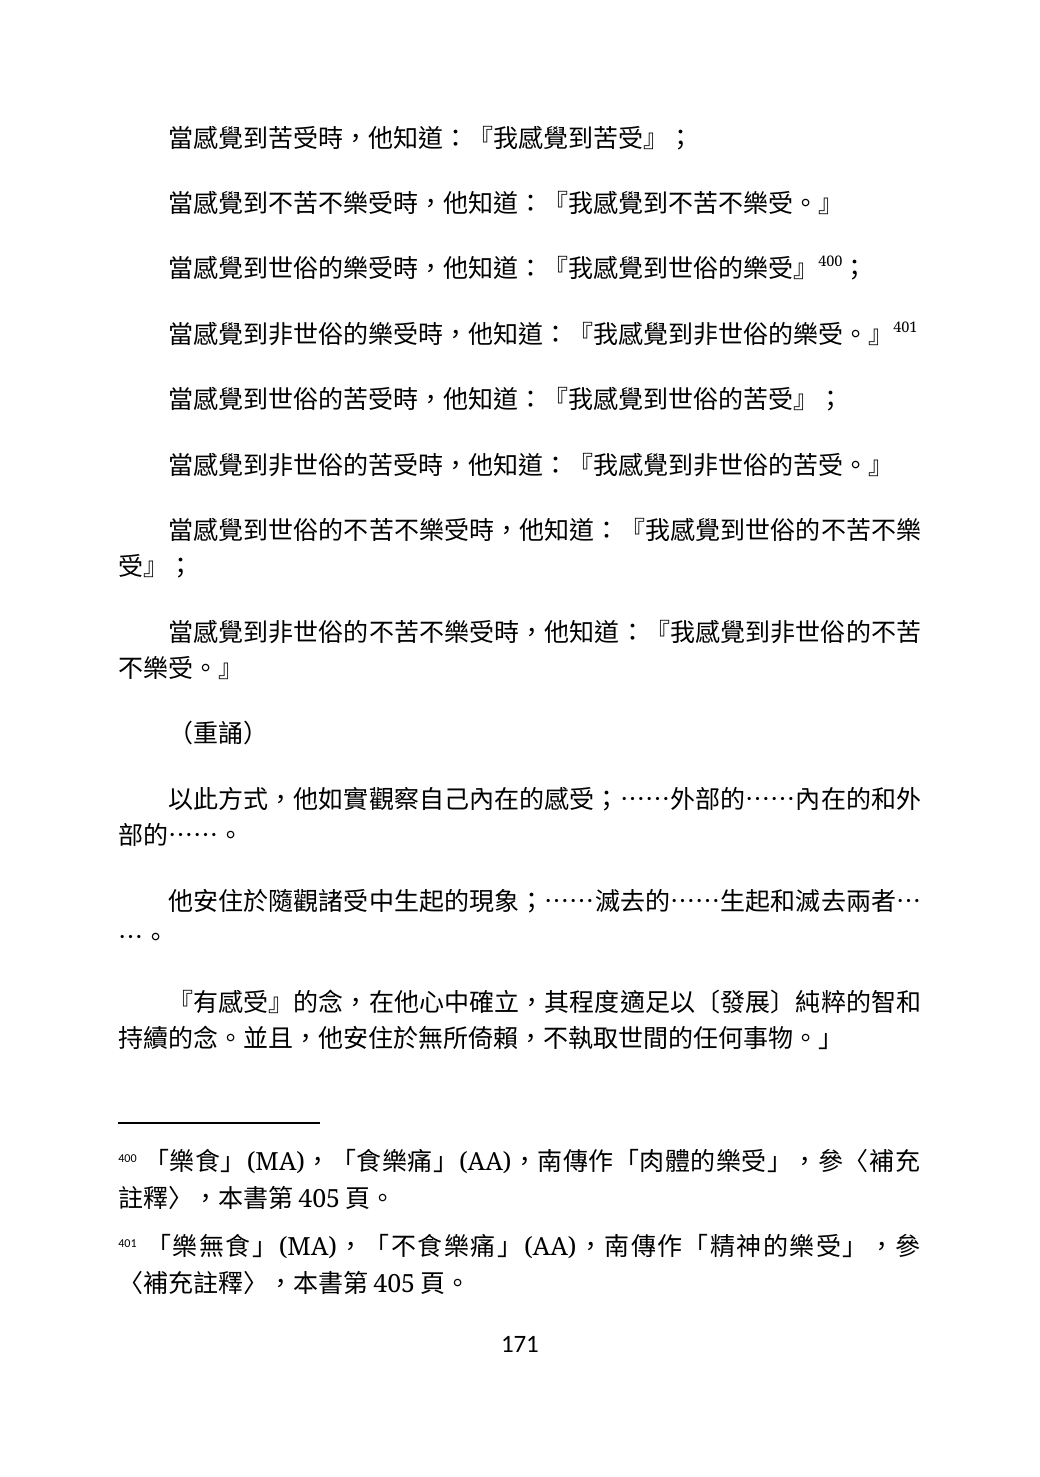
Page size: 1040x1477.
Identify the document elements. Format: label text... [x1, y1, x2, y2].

text 以此方式，他如實觀察自己內在的感受；……外部的……內在的和外部的……。 [118, 779, 921, 852]
text 當感覺到不苦不樂受時，他知道：『我感覺到不苦不樂受。』 [118, 183, 921, 220]
text 當感覺到非世俗的不苦不樂受時，他知道：『我感覺到非世俗的不苦不樂受。』 [118, 612, 921, 685]
text 當感覺到世俗的苦受時，他知道：『我感覺到世俗的苦受』； [118, 380, 921, 416]
text 當感覺到非世俗的樂受時，他知道：『我感覺到非世俗的樂受。』 [118, 314, 921, 351]
text 當感覺到世俗的不苦不樂受時，他知道：『我感覺到世俗的不苦不樂受』； [118, 511, 921, 583]
text 當感覺到非世俗的苦受時，他知道：『我感覺到非世俗的苦受。』 [118, 445, 921, 481]
text 他安住於隨觀諸受中生起的現象；……滅去的……生起和滅去兩者……。 [118, 881, 921, 953]
text 「樂無食」(MA)，「不食樂痛」(AA)，南傳作「精神的樂受」，參〈補充註釋〉，本書第405頁。 [118, 1227, 921, 1299]
text （重誦） [118, 714, 921, 750]
text 『有感受』的念，在他心中確立，其程度適足以〔發展〕純粹的智和持續的念。並且，他安住於無所倚賴，不執取世間的任何事物。」 [118, 983, 921, 1055]
text 「樂食」(MA)，「食樂痛」(AA)，南傳作「肉體的樂受」，參〈補充註釋〉，本書第405頁。 [118, 1142, 921, 1214]
text 當感覺到世俗的樂受時，他知道：『我感覺到世俗的樂受』； [118, 249, 921, 285]
text 當感覺到苦受時，他知道：『我感覺到苦受』； [118, 118, 921, 154]
